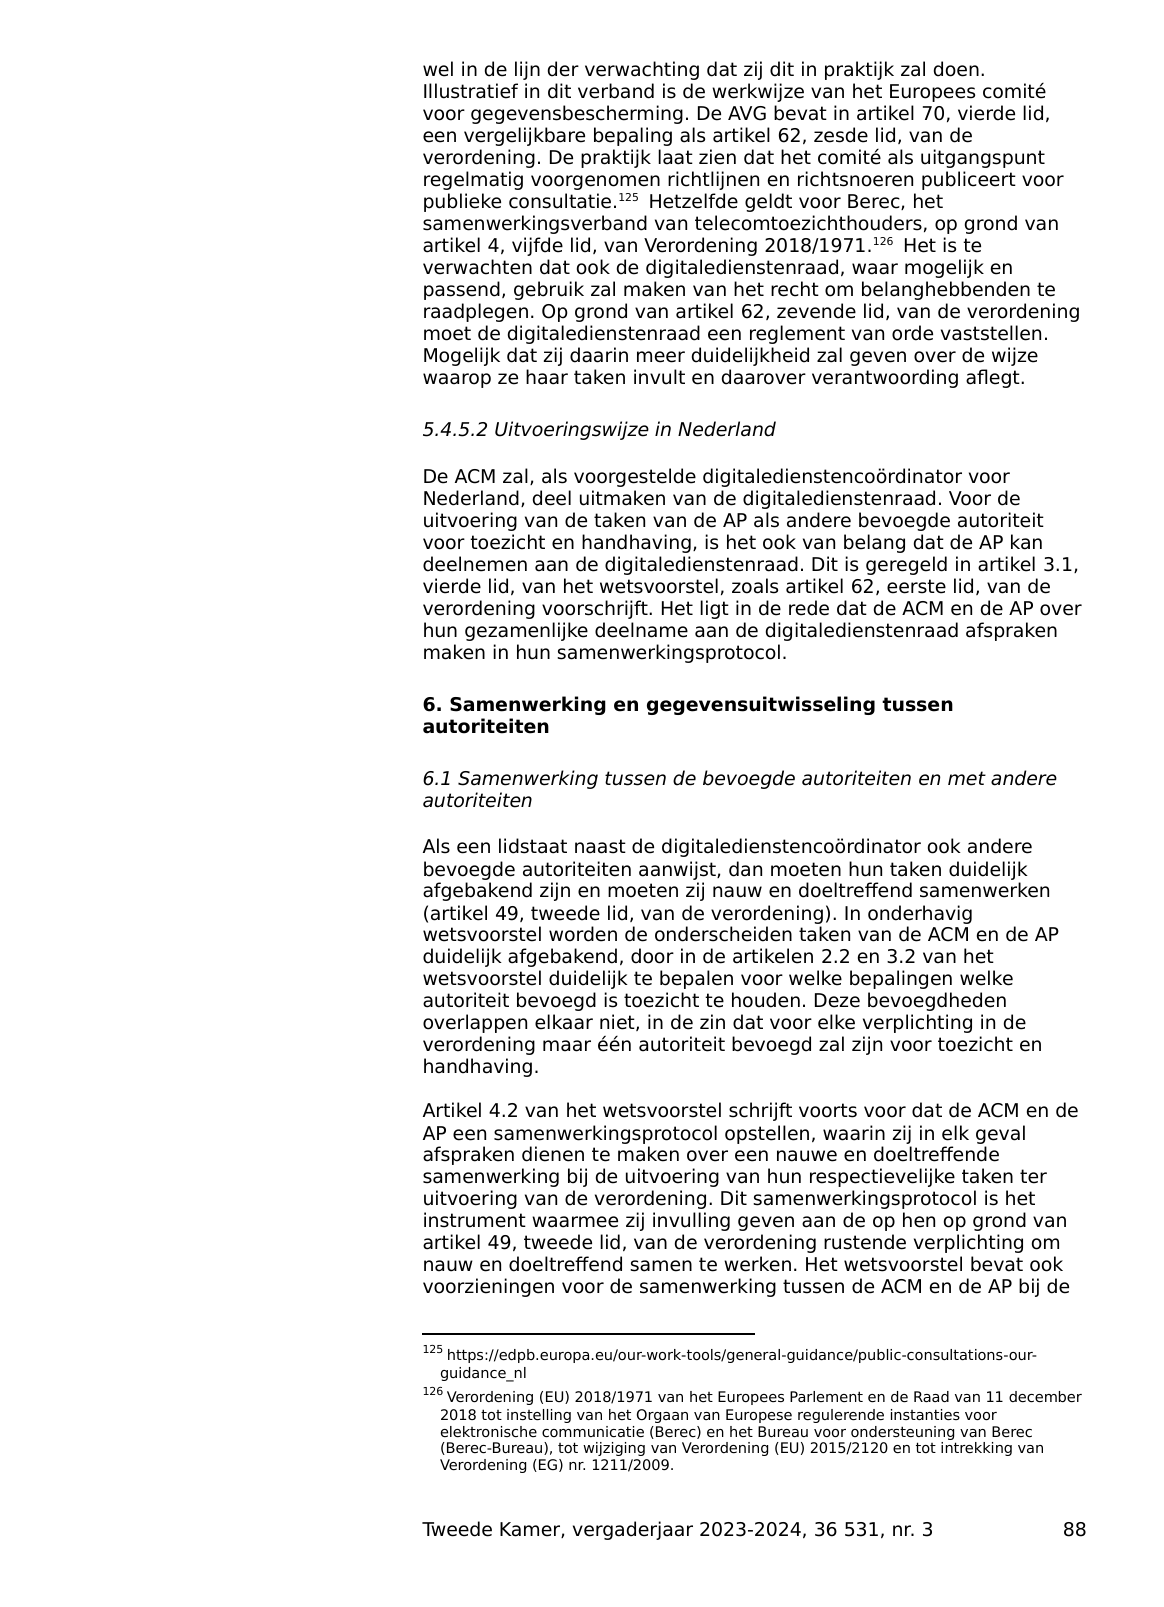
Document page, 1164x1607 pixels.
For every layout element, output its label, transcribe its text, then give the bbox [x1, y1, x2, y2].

subtitle 6. Samenwerking en gegevensuitwisseling tussen autoriteiten [422, 693, 1087, 737]
text Verordening (EU) 2018/1971 van het Europees Parlement en de Raad van 11 december 2018 tot instelling van het Orgaan van Europese regulerende instanties voor elektronische communicatie (Berec) en het Bureau voor ondersteuning van Berec (Berec-Bureau), tot wijziging van Verordening (EU) 2015/2120 en tot intrekking van Verordening (EG) nr. 1211/2009. [422, 1385, 1087, 1474]
subtitle 5.4.5.2 Uitvoeringswijze in Nederland [422, 419, 1087, 441]
text https://edpb.europa.eu/our-work-tools/general-guidance/public-consultations-our-guidance_nl [422, 1343, 1087, 1382]
text De ACM zal, als voorgestelde digitaledienstencoördinator voor Nederland, deel uitmaken van de digitaledienstenraad. Voor de uitvoering van de taken van de AP als andere bevoegde autoriteit voor toezicht en handhaving, is het ook van belang dat de AP kan deelnemen aan de digitaledienstenraad. Dit is geregeld in artikel 3.1, vierde lid, van het wetsvoorstel, zoals artikel 62, eerste lid, van de verordening voorschrijft. Het ligt in de rede dat de ACM en de AP over hun gezamenlijke deelname aan de digitaledienstenraad afspraken maken in hun samenwerkingsprotocol. [422, 466, 1087, 663]
text Artikel 4.2 van het wetsvoorstel schrijft voorts voor dat de ACM en de AP een samenwerkingsprotocol opstellen, waarin zij in elk geval afspraken dienen te maken over een nauwe en doeltreffende samenwerking bij de uitvoering van hun respectievelijke taken ter uitvoering van de verordening. Dit samenwerkingsprotocol is het instrument waarmee zij invulling geven aan de op hen op grond van artikel 49, tweede lid, van de verordening rustende verplichting om nauw en doeltreffend samen te werken. Het wetsvoorstel bevat ook voorzieningen voor de samenwerking tussen de ACM en de AP bij de [422, 1100, 1087, 1298]
text Als een lidstaat naast de digitaledienstencoördinator ook andere bevoegde autoriteiten aanwijst, dan moeten hun taken duidelijk afgebakend zijn en moeten zij nauw en doeltreffend samenwerken (artikel 49, tweede lid, van de verordening). In onderhavig wetsvoorstel worden de onderscheiden taken van de ACM en de AP duidelijk afgebakend, door in de artikelen 2.2 en 3.2 van het wetsvoorstel duidelijk te bepalen voor welke bepalingen welke autoriteit bevoegd is toezicht te houden. Deze bevoegdheden overlappen elkaar niet, in de zin dat voor elke verplichting in de verordening maar één autoriteit bevoegd zal zijn voor toezicht en handhaving. [422, 836, 1087, 1078]
text wel in de lijn der verwachting dat zij dit in praktijk zal doen. Illustratief in dit verband is de werkwijze van het Europees comité voor gegevensbescherming. De AVG bevat in artikel 70, vierde lid, een vergelijkbare bepaling als artikel 62, zesde lid, van de verordening. De praktijk laat zien dat het comité als uitgangspunt regelmatig voorgenomen richtlijnen en richtsnoeren publiceert voor publieke consultatie. Hetzelfde geldt voor Berec, het samenwerkingsverband van telecomtoezichthouders, op grond van artikel 4, vijfde lid, van Verordening 2018/1971. Het is te verwachten dat ook de digitaledienstenraad, waar mogelijk en passend, gebruik zal maken van het recht om belanghebbenden te raadplegen. Op grond van artikel 62, zevende lid, van de verordening moet de digitaledienstenraad een reglement van orde vaststellen. Mogelijk dat zij daarin meer duidelijkheid zal geven over de wijze waarop ze haar taken invult en daarover verantwoording aflegt. [422, 59, 1087, 389]
subtitle 6.1 Samenwerking tussen de bevoegde autoriteiten en met andere autoriteiten [422, 767, 1087, 811]
